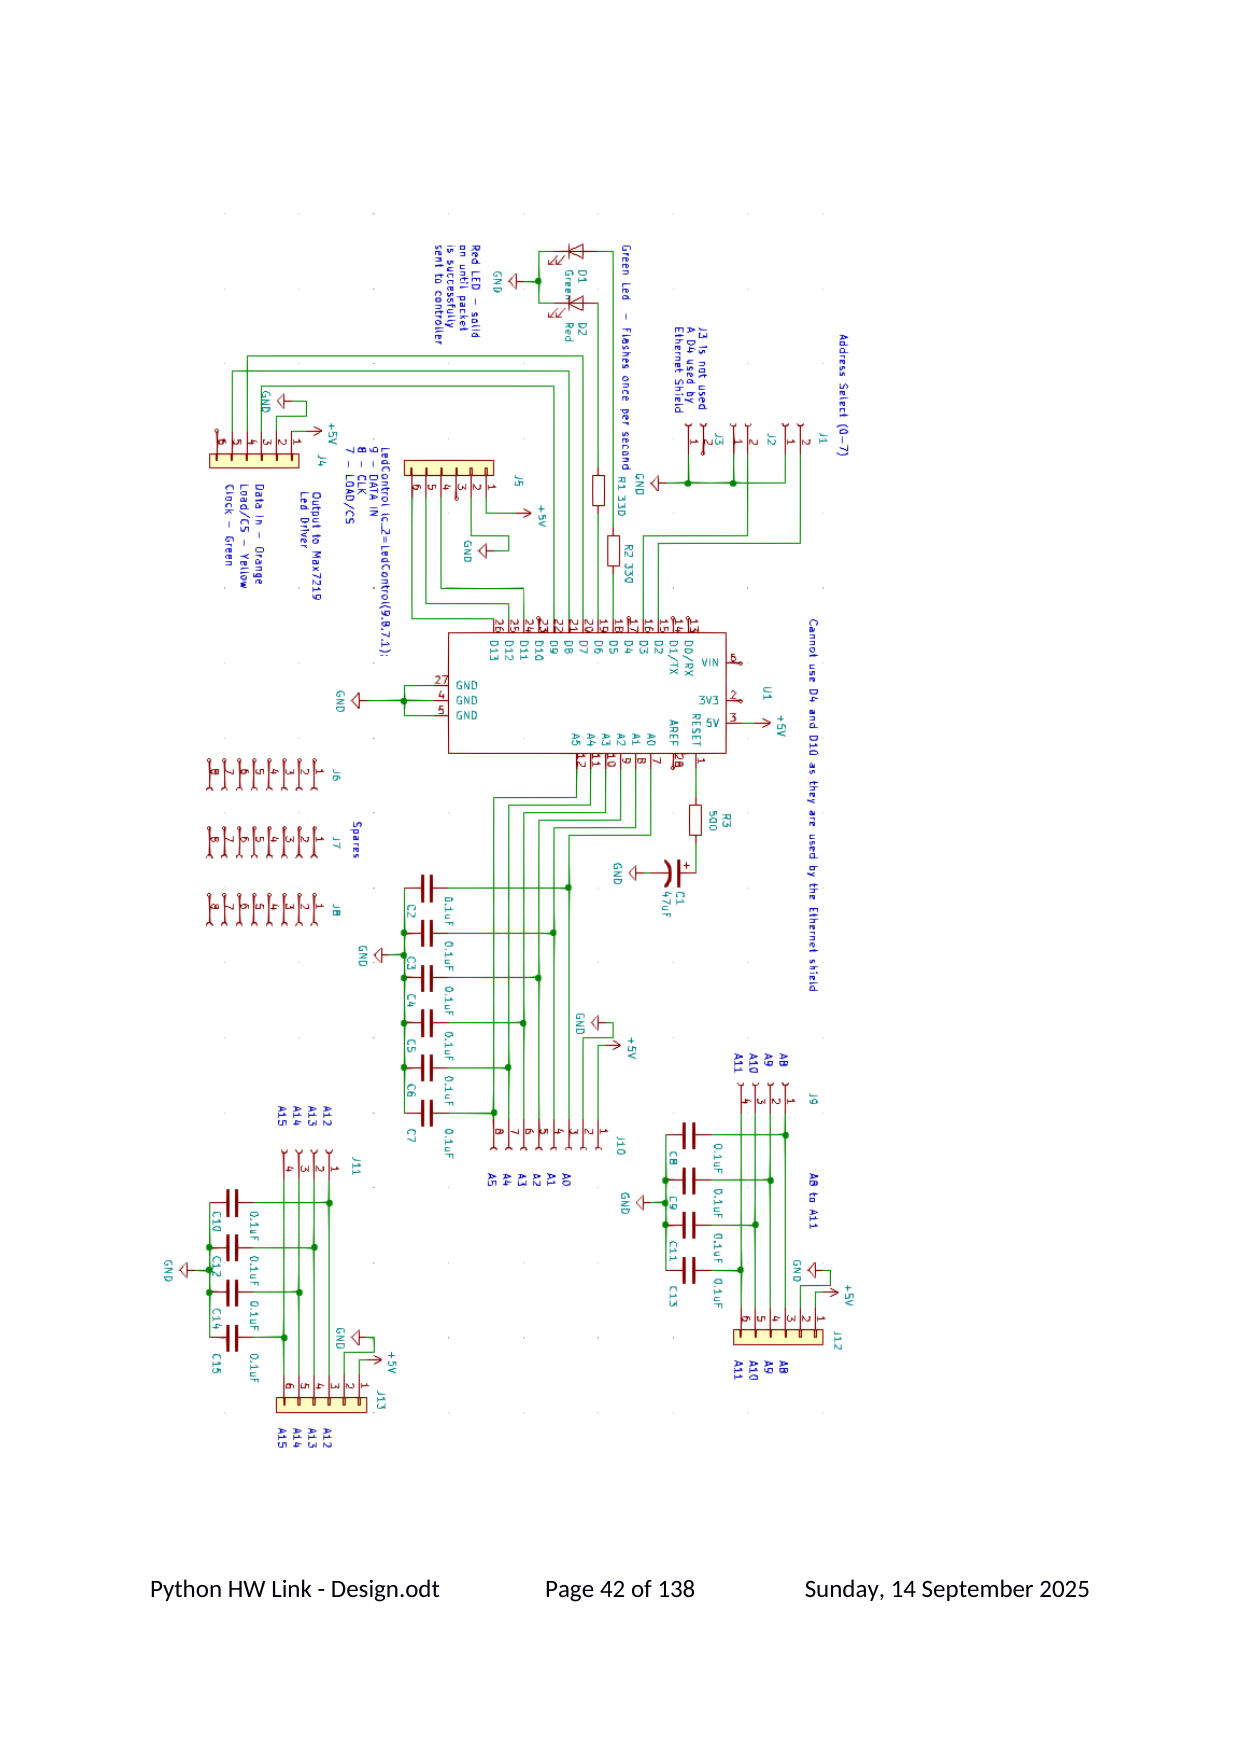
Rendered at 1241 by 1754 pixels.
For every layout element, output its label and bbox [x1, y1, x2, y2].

picture [150, 211, 873, 1466]
